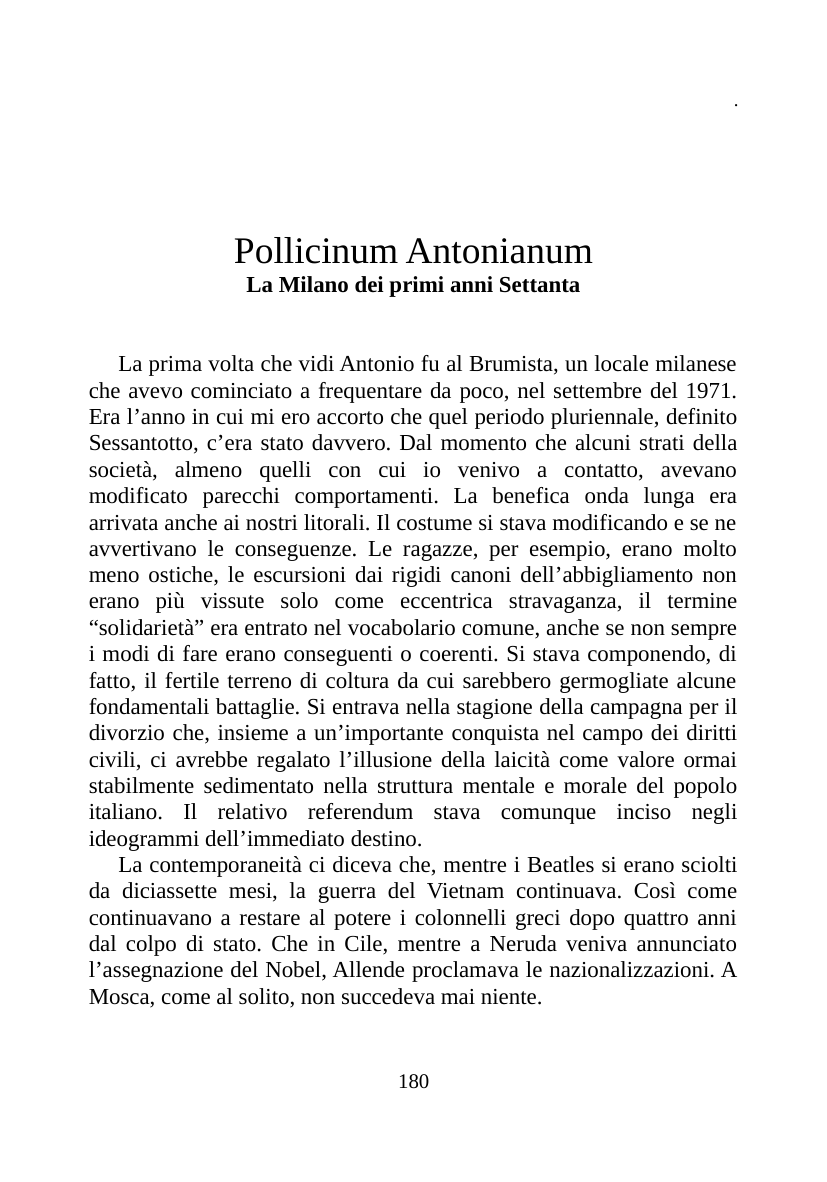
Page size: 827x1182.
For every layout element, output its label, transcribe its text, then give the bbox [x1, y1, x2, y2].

text La contemporaneità ci diceva che, mentre i Beatles si erano sciolti da diciassette mesi, la guerra del Vietnam continuava. Così come continuavano a restare al potere i colonnelli greci dopo quattro anni dal colpo di stato. Che in Cile, mentre a Neruda veniva annunciato l’assegnazione del Nobel, Allende proclamava le nazionalizzazioni. A Mosca, come al solito, non succedeva mai niente. [88, 851, 738, 1009]
text La prima volta che vidi Antonio fu al Brumista, un locale milanese che avevo cominciato a frequentare da poco, nel settembre del 1971. Era l’anno in cui mi ero accorto che quel periodo pluriennale, definito Sessantotto, c’era stato davvero. Dal momento che alcuni strati della società, almeno quelli con cui io venivo a contatto, avevano modificato parecchi comportamenti. La benefica onda lunga era arrivata anche ai nostri litorali. Il costume si stava modificando e se ne avvertivano le conseguenze. Le ragazze, per esempio, erano molto meno ostiche, le escursioni dai rigidi canoni dell’abbigliamento non erano più vissute solo come eccentrica stravaganza, il termine “solidarietà” era entrato nel vocabolario comune, anche se non sempre i modi di fare erano conseguenti o coerenti. Si stava componendo, di fatto, il fertile terreno di coltura da cui sarebbero germogliate alcune fondamentali battaglie. Si entrava nella stagione della campagna per il divorzio che, insieme a un’importante conquista nel campo dei diritti civili, ci avrebbe regalato l’illusione della laicità come valore ormai stabilmente sedimentato nella struttura mentale e morale del popolo italiano. Il relativo referendum stava comunque inciso negli ideogrammi dell’immediato destino. [88, 350, 738, 851]
subtitle La Milano dei primi anni Settanta [88, 271, 738, 298]
subtitle Pollicinum Antonianum [88, 228, 738, 271]
text . [88, 88, 738, 110]
